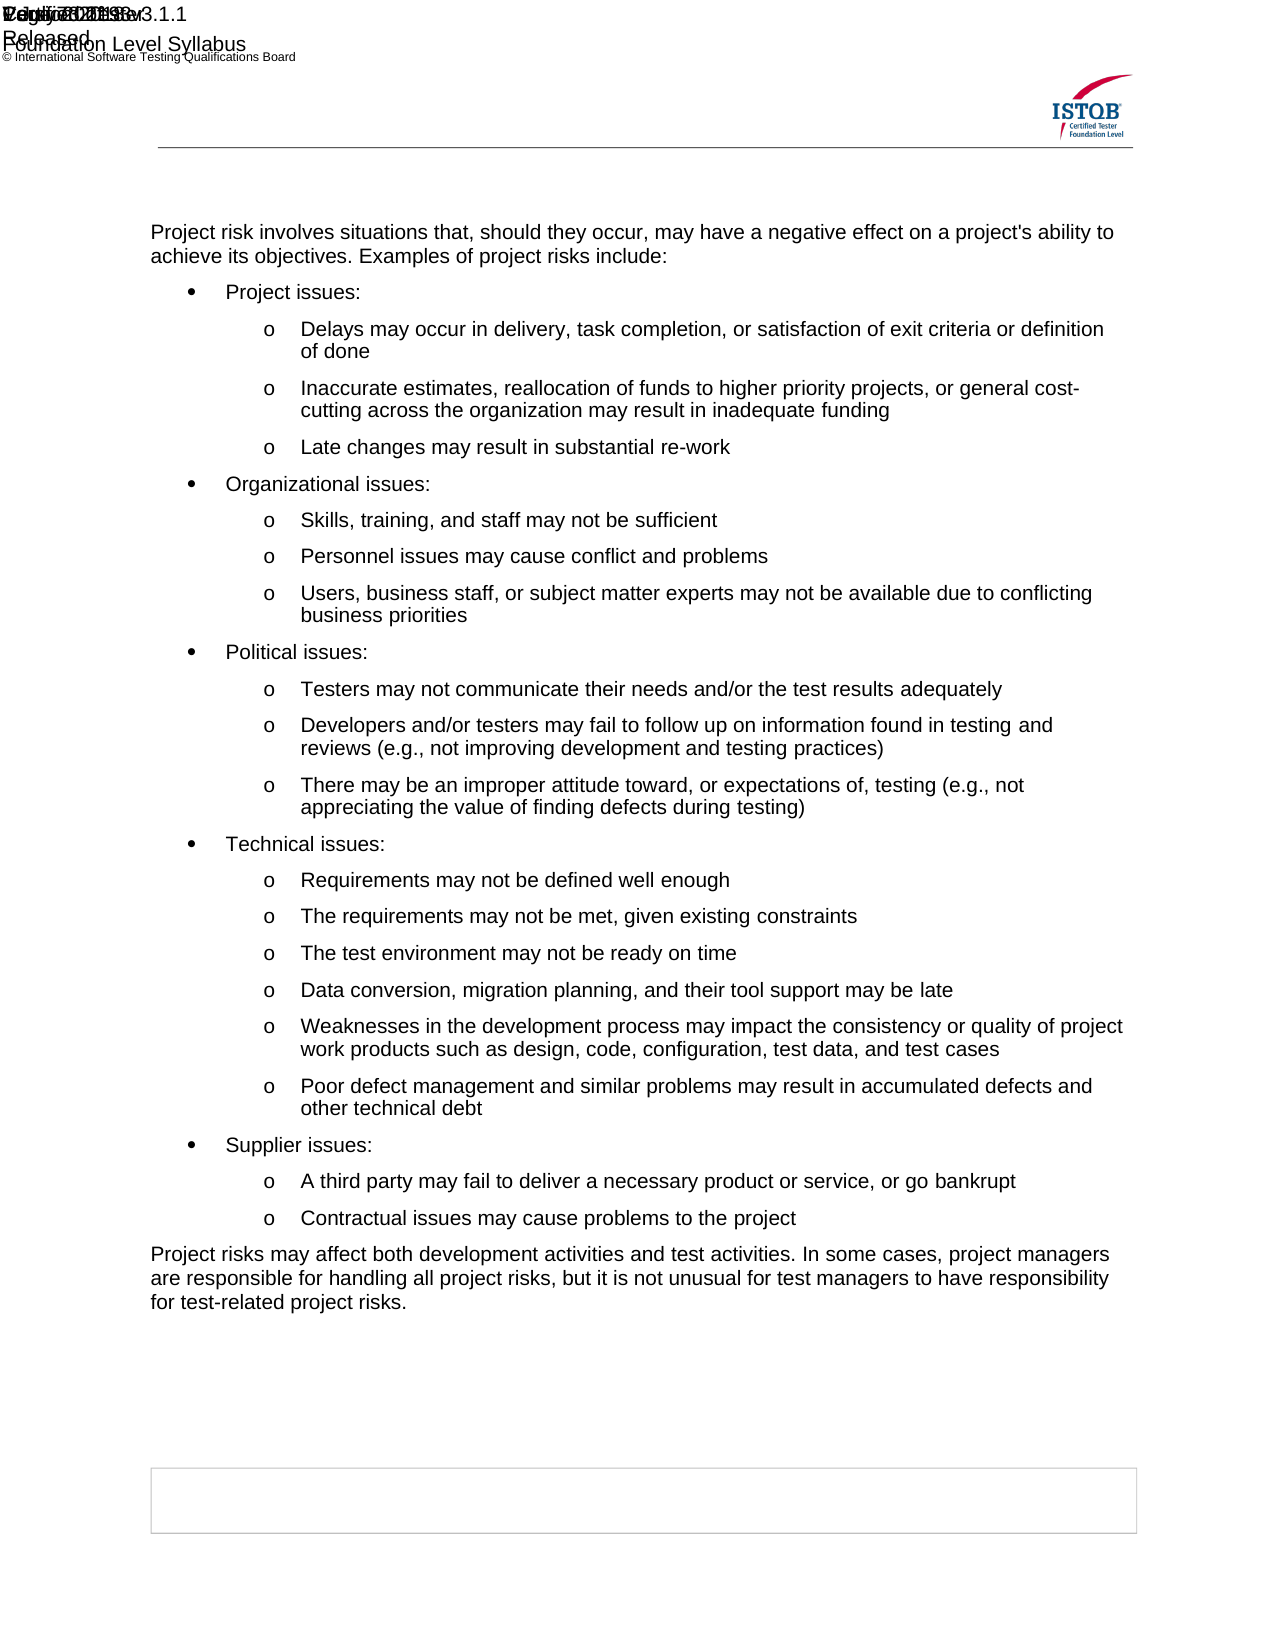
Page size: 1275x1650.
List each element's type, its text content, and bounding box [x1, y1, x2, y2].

list Users, business staff, or subject matter experts may not be available due to conflicting business priorities [263, 582, 1094, 627]
list Poor defect management and similar problems may result in accumulated defects and other technical debt [263, 1074, 1094, 1120]
list The requirements may not be met, given existing constraints [263, 904, 1150, 930]
list Testers may not communicate their needs and/or the test results adequately [263, 676, 1150, 702]
list Inaccurate estimates, reallocation of funds to higher priority projects, or general cost- cutting across the organization may result in inadequate funding [263, 377, 1081, 422]
picture [1036, 58, 1148, 161]
list Contractual issues may cause problems to the project [263, 1205, 1150, 1231]
list Personnel issues may cause conflict and problems [263, 544, 1150, 570]
list A third party may fail to deliver a necessary product or service, or go bankrupt [263, 1169, 1150, 1195]
list There may be an improper attitude toward, or expectations of, testing (e.g., not appreciating the value of finding defects during testing) [263, 773, 1026, 819]
list Supplier issues: [188, 1133, 1150, 1157]
list Developers and/or testers may fail to follow up on information found in testing and reviews (e.g., not improving development and testing practices) [263, 714, 1053, 759]
list Late changes may result in substantial re-work [263, 435, 1150, 461]
list The test environment may not be ready on time [263, 941, 1150, 967]
list Political issues: [188, 640, 1150, 664]
list Weaknesses in the development process may impact the consistency or quality of project work products such as design, code, configuration, test data, and test cases [263, 1015, 1124, 1061]
text Project risk involves situations that, should they occur, may have a negative effect on a project's ability to achieve its objectives. Examples of project risks include: [150, 219, 1116, 267]
list Skills, training, and staff may not be sufficient [263, 508, 1150, 534]
text Project risks may affect both development activities and test activities. In some cases, project managers are responsible for handling all project risks, but it is not unusual for test managers to have responsibility for test-related project risks. [150, 1242, 1111, 1314]
list Organizational issues: [188, 471, 1150, 496]
list Technical issues: [188, 832, 1150, 856]
list Data conversion, migration planning, and their tool support may be late [263, 977, 1150, 1003]
list Project issues: [188, 280, 1150, 304]
list Delays may occur in delivery, task completion, or satisfaction of exit criteria or definition of done [263, 317, 1106, 362]
list Requirements may not be defined well enough [263, 868, 1150, 894]
